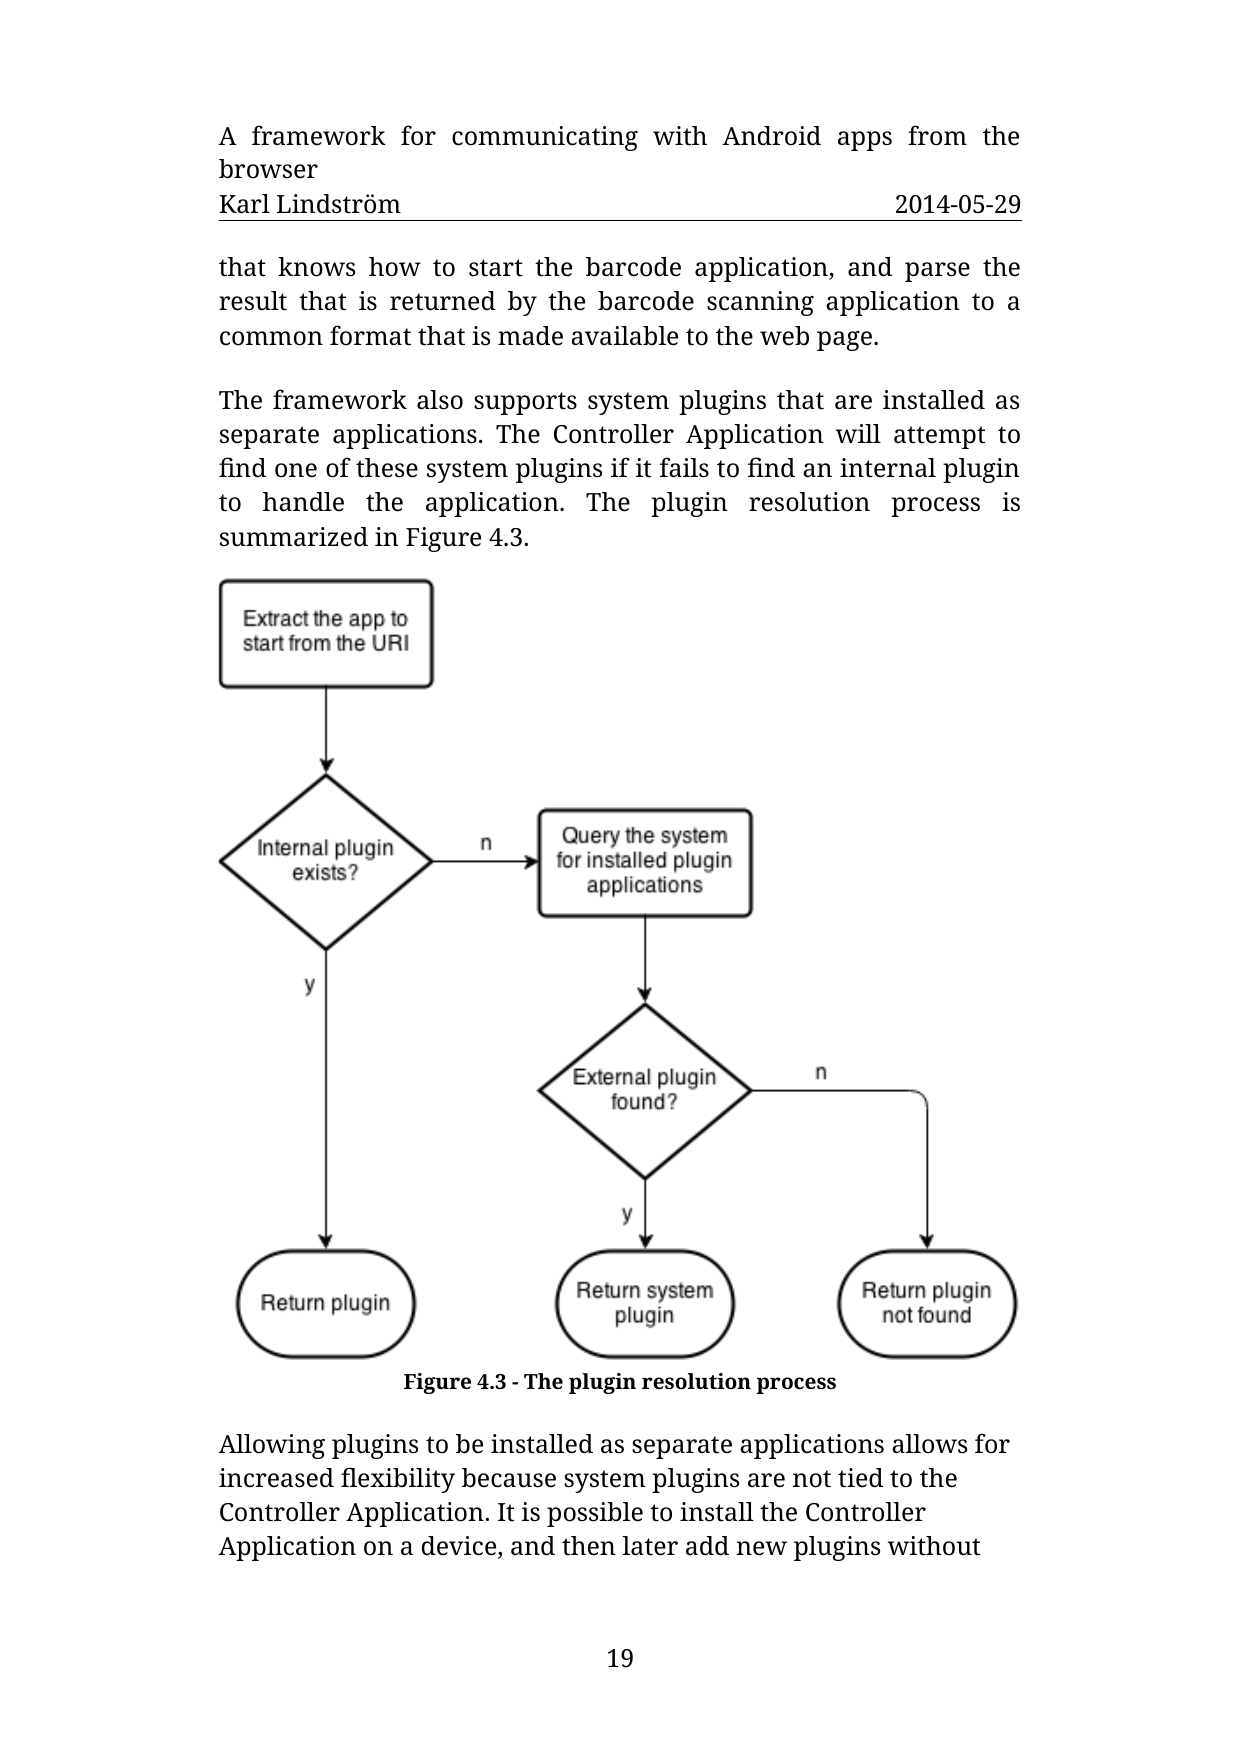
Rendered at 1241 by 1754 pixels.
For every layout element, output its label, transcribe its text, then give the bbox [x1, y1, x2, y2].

picture [218, 578, 1022, 1367]
text The framework also supports system plugins that are installed as separate applications. The Controller Application will attempt to find one of these system plugins if it fails to find an internal plugin to handle the application. The plugin resolution process is summarized in Figure 4.3. [218, 383, 1022, 553]
text that knows how to start the barcode application, and parse the result that is returned by the barcode scanning application to a common format that is made available to the web page. [218, 250, 1022, 352]
text Figure 4.3 - The plugin resolution process [218, 1367, 1022, 1396]
text Allowing plugins to be installed as separate applications allows for increased flexibility because system plugins are not tied to the Controller Application. It is possible to install the Controller Application on a device, and then later add new plugins without [218, 1426, 1022, 1562]
